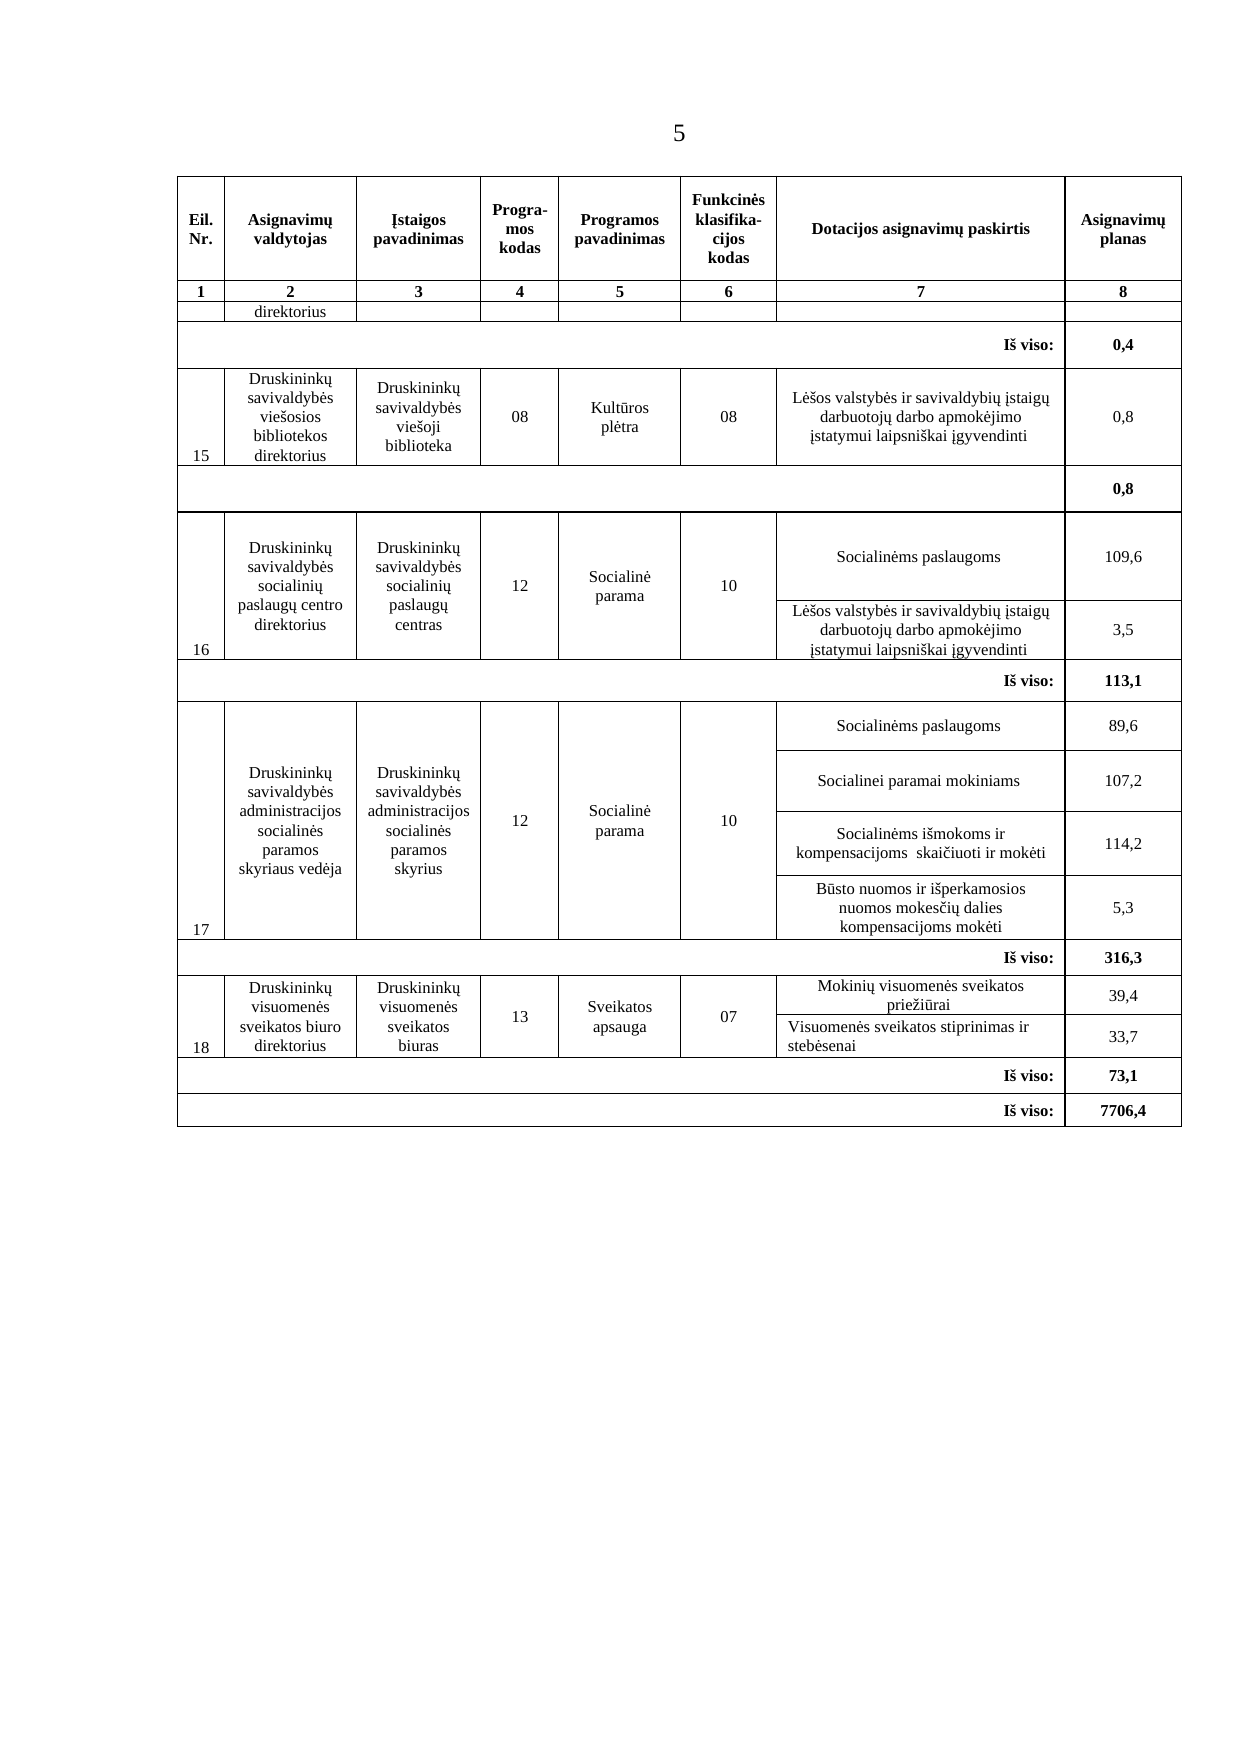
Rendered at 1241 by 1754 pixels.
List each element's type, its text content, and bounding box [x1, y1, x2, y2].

table_cell Socialinė parama [559, 702, 680, 939]
table_cell 3,5 [1066, 601, 1181, 659]
table_cell 15 [178, 369, 224, 464]
table_cell 08 [481, 369, 558, 464]
table_cell 2 [225, 281, 356, 301]
table_cell [1066, 302, 1181, 321]
table_cell [357, 302, 480, 321]
table_header Dotacijos asignavimų paskirtis [777, 177, 1064, 280]
table_cell 16 [178, 513, 224, 659]
table_cell Socialinė parama [559, 513, 680, 659]
table_header Įstaigos pavadinimas [357, 177, 480, 280]
table_cell Druskininkų savivaldybės viešoji biblioteka [357, 369, 480, 464]
table_cell 10 [681, 513, 776, 659]
table_header Eil. Nr. [178, 177, 224, 280]
table_cell 18 [178, 976, 224, 1057]
table_cell 1 [178, 281, 224, 301]
table_cell Druskininkų savivaldybės administracijos socialinės paramos skyrius [357, 702, 480, 939]
table_cell 316,3 [1066, 940, 1181, 975]
table_cell 113,1 [1066, 660, 1181, 701]
table_cell 13 [481, 976, 558, 1057]
table_header Asignavimų valdytojas [225, 177, 356, 280]
table_header Asignavimų planas [1066, 177, 1181, 280]
table_cell Iš viso: [178, 1094, 1064, 1126]
table_cell 7 [777, 281, 1064, 301]
table_cell [777, 302, 1064, 321]
table_cell Iš viso: [178, 322, 1064, 368]
table_cell Mokinių visuomenės sveikatos priežiūrai [777, 976, 1064, 1014]
table_cell Socialinėms paslaugoms [777, 513, 1064, 599]
table_cell 4 [481, 281, 558, 301]
table_cell 109,6 [1066, 513, 1181, 599]
table_cell 08 [681, 369, 776, 464]
table_cell 114,2 [1066, 812, 1181, 875]
table_cell Sveikatos apsauga [559, 976, 680, 1057]
table_cell 89,6 [1066, 702, 1181, 749]
table_cell 73,1 [1066, 1058, 1181, 1093]
table_cell 3 [357, 281, 480, 301]
table_cell 12 [481, 702, 558, 939]
table_cell 07 [681, 976, 776, 1057]
table_cell 5 [559, 281, 680, 301]
table_cell [559, 302, 680, 321]
table_cell Druskininkų visuomenės sveikatos biuras [357, 976, 480, 1057]
table_cell 10 [681, 702, 776, 939]
table_cell Iš viso: [178, 660, 1064, 701]
table_header Funkcinės klasifika-cijos kodas [681, 177, 776, 280]
table_cell 0,8 [1066, 369, 1181, 464]
table_cell 6 [681, 281, 776, 301]
table_cell 5,3 [1066, 876, 1181, 939]
table_header Programos pavadinimas [559, 177, 680, 280]
table_cell Druskininkų visuomenės sveikatos biuro direktorius [225, 976, 356, 1057]
table_cell [178, 466, 1064, 511]
table_cell 8 [1066, 281, 1181, 301]
table_cell 12 [481, 513, 558, 659]
table_cell Būsto nuomos ir išperkamosios nuomos mokesčių dalies kompensacijoms mokėti [777, 876, 1064, 939]
table_cell Iš viso: [178, 1058, 1064, 1093]
table_cell direktorius [225, 302, 356, 321]
table_cell 0,8 [1066, 466, 1181, 511]
table_cell Socialinėms paslaugoms [777, 702, 1064, 749]
table_cell Visuomenės sveikatos stiprinimas ir stebėsenai [777, 1015, 1064, 1057]
table_cell [681, 302, 776, 321]
table_cell Druskininkų savivaldybės administracijos socialinės paramos skyriaus vedėja [225, 702, 356, 939]
table_cell [178, 302, 224, 321]
table_header Progra-mos kodas [481, 177, 558, 280]
table_cell Lėšos valstybės ir savivaldybių įstaigų darbuotojų darbo apmokėjimo įstatymui laipsniškai įgyvendinti [777, 601, 1064, 659]
table_cell 7706,4 [1066, 1094, 1181, 1126]
table_cell Druskininkų savivaldybės viešosios bibliotekos direktorius [225, 369, 356, 464]
table_cell Druskininkų savivaldybės socialinių paslaugų centras [357, 513, 480, 659]
table_cell Iš viso: [178, 940, 1064, 975]
table_cell Druskininkų savivaldybės socialinių paslaugų centro direktorius [225, 513, 356, 659]
table_cell Kultūros plėtra [559, 369, 680, 464]
table_cell 107,2 [1066, 751, 1181, 811]
table_cell 39,4 [1066, 976, 1181, 1014]
table_cell 33,7 [1066, 1015, 1181, 1057]
table_cell 17 [178, 702, 224, 939]
table_cell Socialinei paramai mokiniams [777, 751, 1064, 811]
table_cell 0,4 [1066, 322, 1181, 368]
table_cell Socialinėms išmokoms ir kompensacijoms skaičiuoti ir mokėti [777, 812, 1064, 875]
table_cell [481, 302, 558, 321]
table_cell Lėšos valstybės ir savivaldybių įstaigų darbuotojų darbo apmokėjimo įstatymui laipsniškai įgyvendinti [777, 369, 1064, 464]
